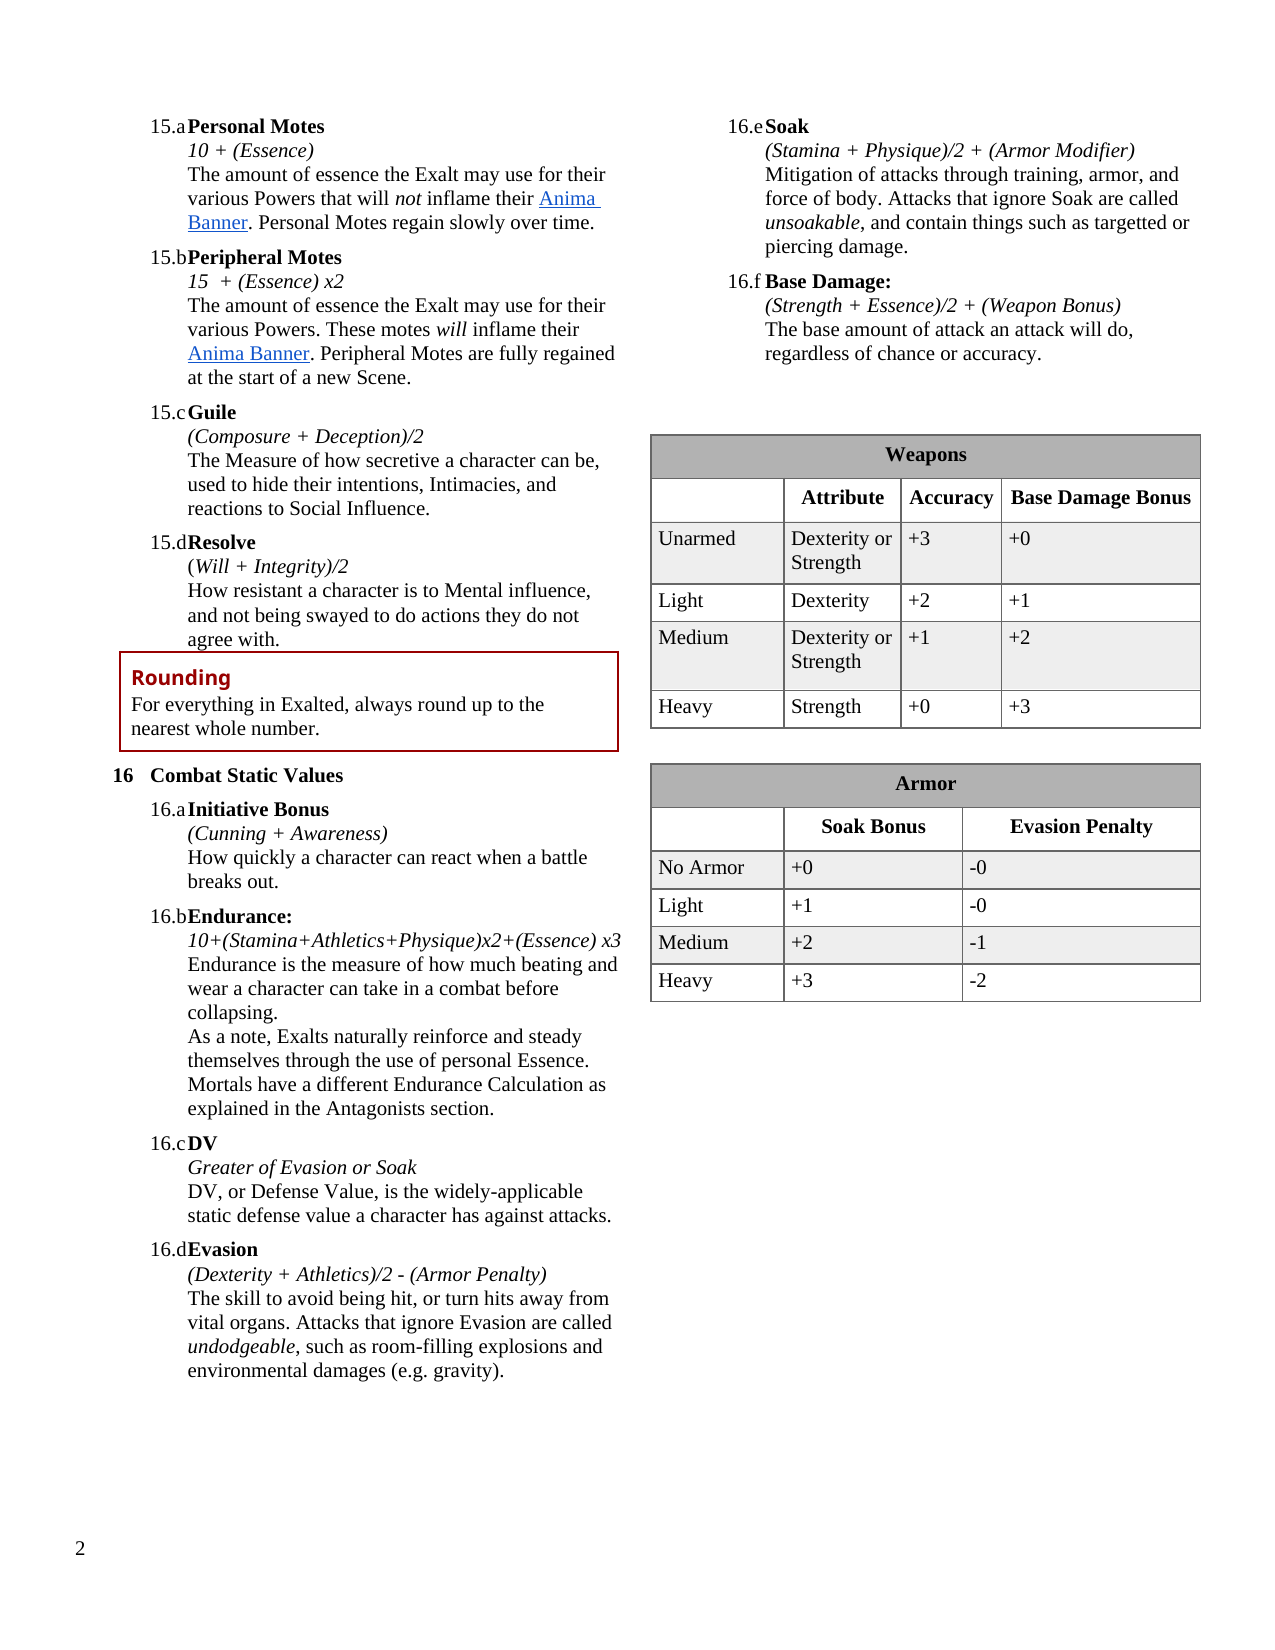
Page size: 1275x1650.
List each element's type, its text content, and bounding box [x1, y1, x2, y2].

table_cell Dexterity [785, 585, 900, 621]
table_cell Dexterity or Strength [785, 622, 900, 689]
table_cell Heavy [652, 691, 783, 727]
table_cell +2 [785, 927, 962, 963]
table_header Armor [652, 765, 1200, 807]
table_cell Dexterity or Strength [785, 523, 900, 583]
table_cell [652, 808, 783, 850]
table_cell +3 [1002, 691, 1200, 727]
table_cell Medium [652, 622, 783, 689]
table_cell Soak Bonus [785, 808, 962, 850]
table_cell Accuracy [902, 479, 1001, 521]
table_header Rounding For everything in Exalted, always round up to the nearest whole number. [121, 653, 617, 750]
table_cell Light [652, 585, 783, 621]
list Peripheral Motes 15 + (Essence) x2 The amount of essence the Exalt may use for their various Powers. These motes will inflame their Anima Banner. Peripheral Motes are fully regained at the start of a new Scene. [150, 245, 622, 389]
list DV Greater of Evasion or Soak DV, or Defense Value, is the widely-applicable static defense value a character has against attacks. [150, 1131, 622, 1227]
table_cell Light [652, 890, 783, 926]
table_cell +3 [902, 523, 1001, 583]
list Initiative Bonus (Cunning + Awareness) How quickly a character can react when a battle breaks out. [150, 797, 622, 893]
table_cell Heavy [652, 965, 783, 1001]
list Resolve (Will + Integrity)/2 How resistant a character is to Mental influence, and not being swayed to do actions they do not agree with. [150, 530, 622, 651]
table_cell +3 [785, 965, 962, 1001]
table_header Weapons [652, 436, 1200, 478]
table_cell Strength [785, 691, 900, 727]
table_cell Evasion Penalty [963, 808, 1200, 850]
table_cell +1 [1002, 585, 1200, 621]
table_cell +0 [785, 852, 962, 888]
list Soak (Stamina + Physique)/2 + (Armor Modifier) Mitigation of attacks through training, armor, and force of body. Attacks that ignore Soak are called unsoakable, and contain things such as targetted or piercing damage. [727, 114, 1200, 258]
list Guile (Composure + Deception)/2 The Measure of how secretive a character can be, used to hide their intentions, Intimacies, and reactions to Social Influence. [150, 399, 622, 520]
table_cell +2 [902, 585, 1001, 621]
table_cell Unarmed [652, 523, 783, 583]
table_cell Medium [652, 927, 783, 963]
table_cell +1 [902, 622, 1001, 689]
table_cell +0 [1002, 523, 1200, 583]
list Endurance: 10+(Stamina+Athletics+Physique)x2+(Essence) x3 Endurance is the measure of how much beating and wear a character can take in a combat before collapsing. As a note, Exalts naturally reinforce and steady themselves through the use of personal Essence. Mortals have a different Endurance Calculation as explained in the Antagonists section. [150, 904, 622, 1120]
table_cell +2 [1002, 622, 1200, 689]
table_cell -0 [963, 852, 1200, 888]
table_cell Attribute [785, 479, 900, 521]
table_cell No Armor [652, 852, 783, 888]
list Base Damage: (Strength + Essence)/2 + (Weapon Bonus) The base amount of attack an attack will do, regardless of chance or accuracy. [727, 269, 1200, 365]
table_cell +0 [902, 691, 1001, 727]
list Combat Static Values [112, 763, 622, 787]
table_cell [652, 479, 783, 521]
table_cell -1 [963, 927, 1200, 963]
list Personal Motes 10 + (Essence) The amount of essence the Exalt may use for their various Powers that will not inflame their Anima Banner. Personal Motes regain slowly over time. [150, 114, 622, 234]
list Evasion (Dexterity + Athletics)/2 - (Armor Penalty) The skill to avoid being hit, or turn hits away from vital organs. Attacks that ignore Evasion are called undodgeable, such as room-filling explosions and environmental damages (e.g. gravity). [150, 1237, 622, 1382]
table_cell -2 [963, 965, 1200, 1001]
table_cell -0 [963, 890, 1200, 926]
table_cell +1 [785, 890, 962, 926]
table_cell Base Damage Bonus [1002, 479, 1200, 521]
